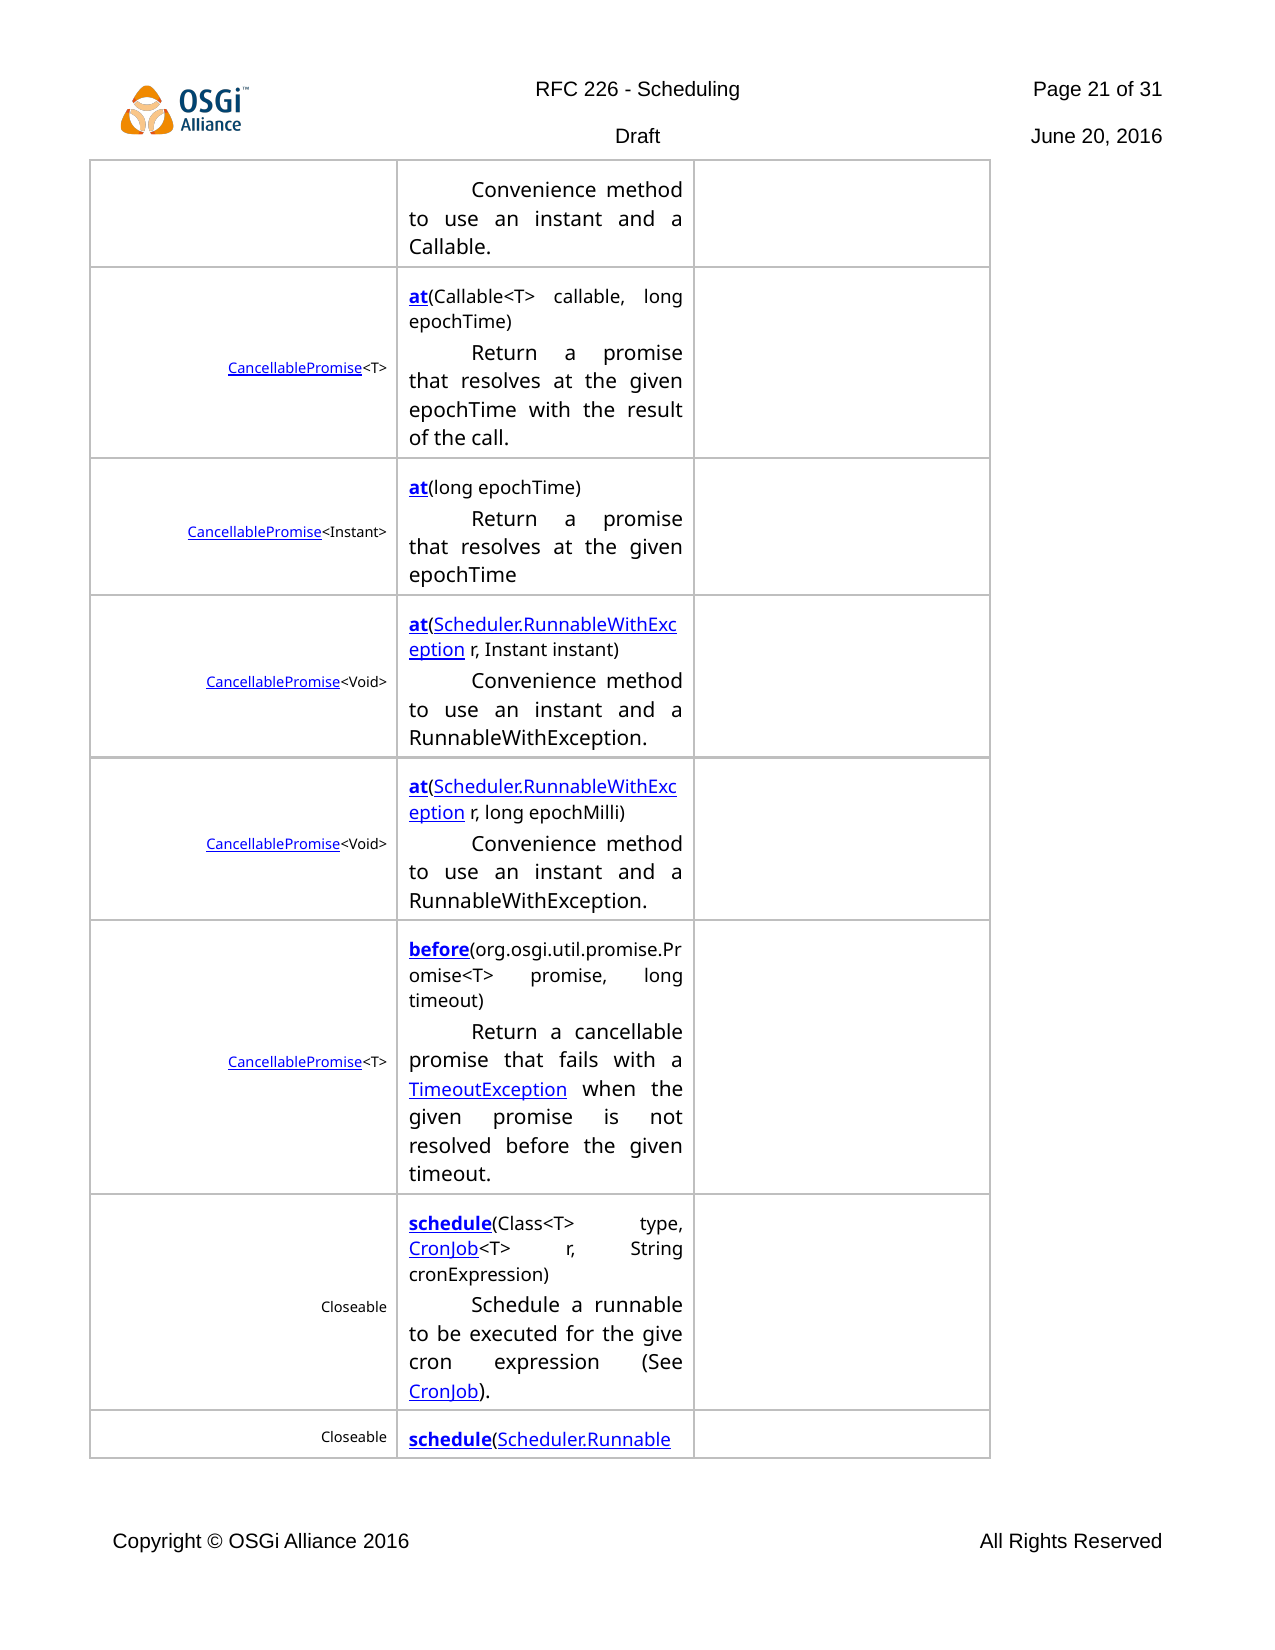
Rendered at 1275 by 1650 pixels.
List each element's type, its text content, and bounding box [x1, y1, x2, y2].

table_cell at(Callable<T> callable, long epochTime) Return a promise that resolves at the given epochTime with the result of the call. [398, 268, 693, 457]
table_cell CancellablePromise<Instant> [91, 459, 396, 594]
table_cell [695, 268, 989, 457]
table_cell schedule(Scheduler.Runnable [398, 1411, 693, 1457]
table_cell Closeable [91, 1411, 396, 1457]
table_cell [695, 459, 989, 594]
table_cell [695, 1411, 989, 1457]
table_cell CancellablePromise<Void> [91, 596, 396, 756]
table_cell [695, 161, 989, 266]
table_cell Closeable [91, 1195, 396, 1409]
picture [113, 78, 257, 142]
table_cell Convenience method to use an instant and a Callable. [398, 161, 693, 266]
table_cell at(long epochTime) Return a promise that resolves at the given epochTime [398, 459, 693, 594]
table_cell [91, 161, 396, 266]
table_cell CancellablePromise<T> [91, 268, 396, 457]
table_cell CancellablePromise<T> [91, 921, 396, 1192]
table_cell [695, 1195, 989, 1409]
table_cell schedule(Class<T> type, CronJob<T> r, String cronExpression) Schedule a runnable to be executed for the give cron expression (See CronJob). [398, 1195, 693, 1409]
table_cell [695, 596, 989, 756]
table_cell [695, 759, 989, 919]
table_cell before(org.osgi.util.promise.Promise<T> promise, long timeout) Return a cancellable promise that fails with a TimeoutException when the given promise is not resolved before the given timeout. [398, 921, 693, 1192]
table_cell at(Scheduler.RunnableWithException r, Instant instant) Convenience method to use an instant and a RunnableWithException. [398, 596, 693, 756]
table_cell CancellablePromise<Void> [91, 759, 396, 919]
table_cell [695, 921, 989, 1192]
table_cell at(Scheduler.RunnableWithException r, long epochMilli) Convenience method to use an instant and a RunnableWithException. [398, 759, 693, 919]
